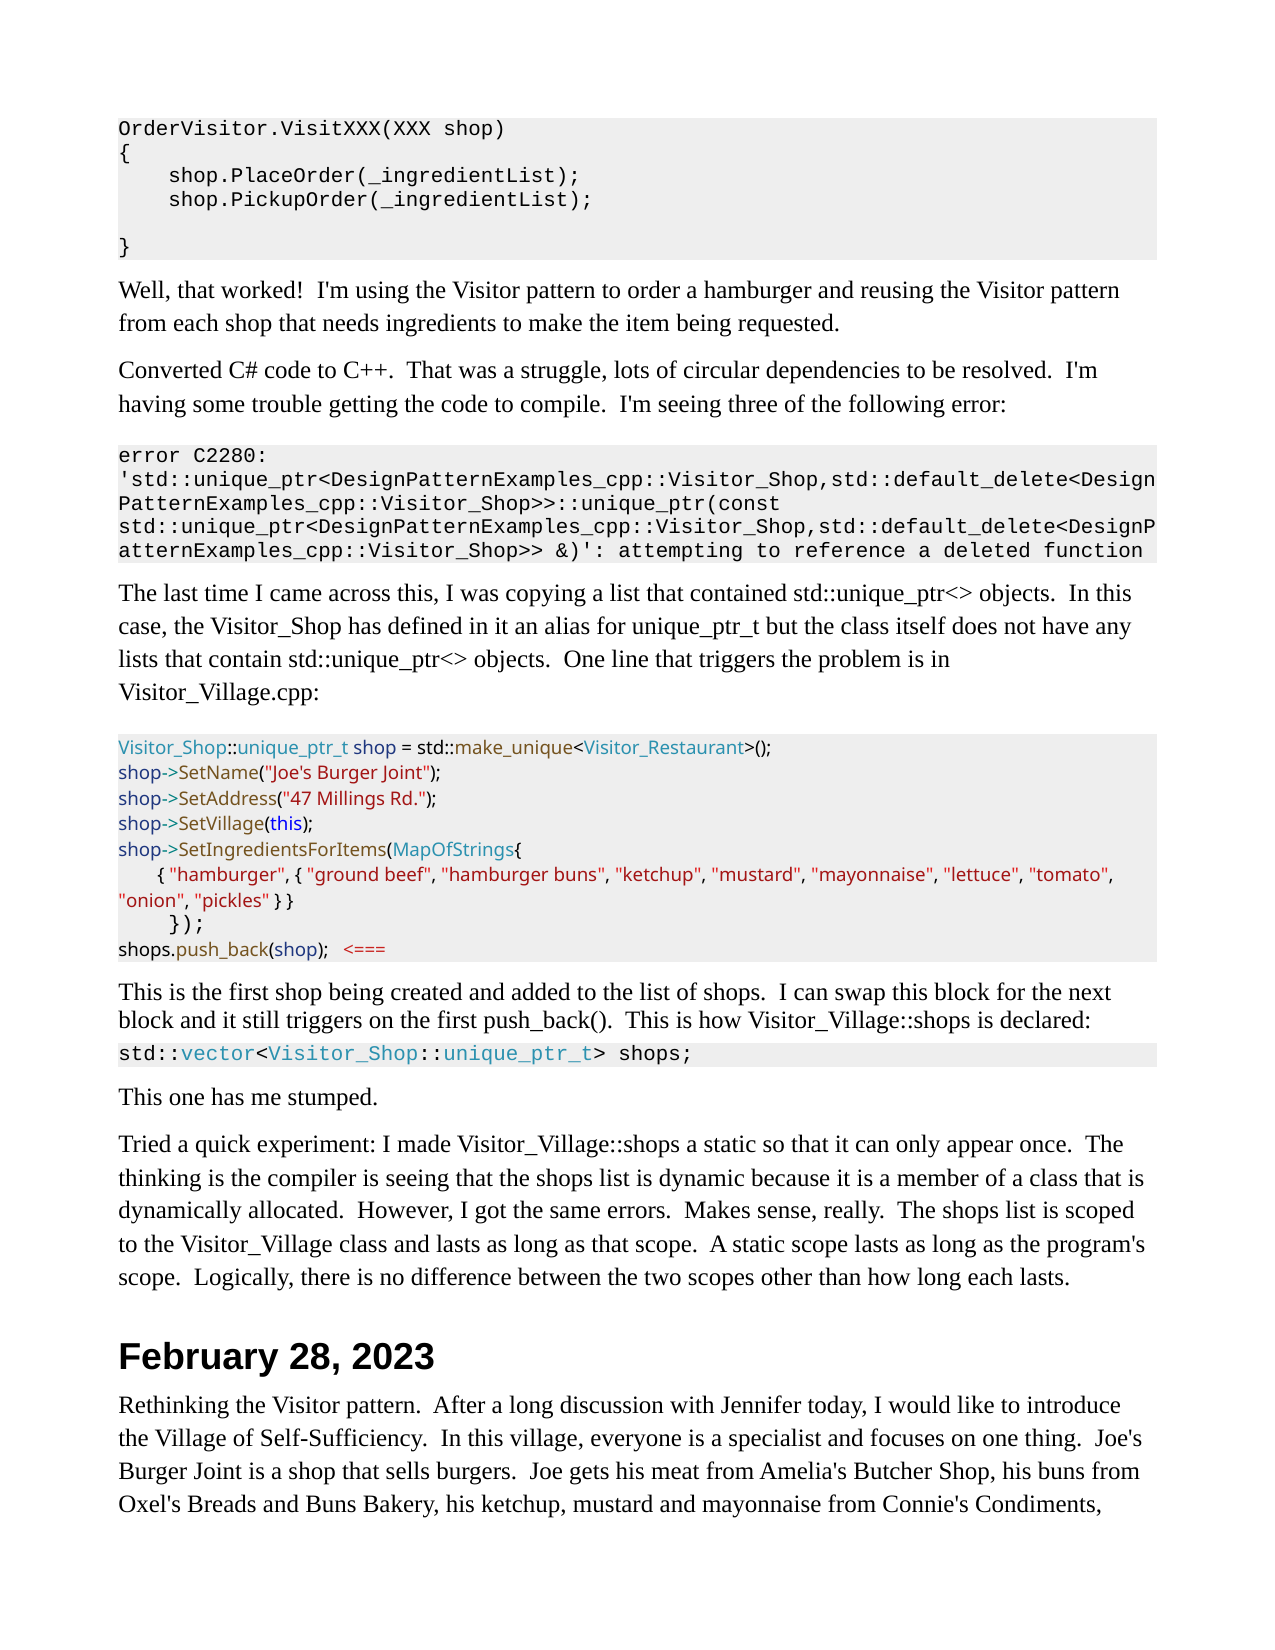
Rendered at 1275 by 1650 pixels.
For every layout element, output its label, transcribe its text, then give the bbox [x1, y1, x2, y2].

text Rethinking the Visitor pattern. After a long discussion with Jennifer today, I would like to introduce the Village of Self-Sufficiency. In this village, everyone is a specialist and focuses on one thing. Joe's Burger Joint is a shop that sells burgers. Joe gets his meat from Amelia's Butcher Shop, his buns from Oxel's Breads and Buns Bakery, his ketchup, mustard and mayonnaise from Connie's Condiments, [118, 1390, 1157, 1518]
text }); [118, 913, 1157, 936]
text shop->SetAddress("47 Millings Rd."); [118, 785, 1157, 811]
subtitle February 28, 2023 [118, 1334, 1157, 1377]
text shop.PlaceOrder(_ingredientList); [118, 165, 1157, 189]
text Well, that worked! I'm using the Visitor pattern to order a hamburger and reusing the Visitor pattern from each shop that needs ingredients to make the item being requested. [118, 275, 1157, 337]
text shops.push_back(shop); <=== [118, 936, 1157, 962]
text This is the first shop being created and added to the list of shops. I can swap this block for the next block and it still triggers on the first push_back(). This is how Visitor_Village::shops is declared: [118, 977, 1157, 1034]
text OrderVisitor.VisitXXX(XXX shop) [118, 118, 1157, 142]
text Tried a quick experiment: I made Visitor_Village::shops a static so that it can only appear once. The thinking is the compiler is seeing that the shops list is dynamic because it is a member of a class that is dynamically allocated. However, I got the same errors. Makes sense, really. The shops list is scoped to the Visitor_Village class and lasts as long as that scope. A static scope lasts as long as the program's scope. Logically, there is no difference between the two scopes other than how long each lasts. [118, 1129, 1157, 1290]
text This one has me stumped. [118, 1082, 1157, 1111]
text shop.PickupOrder(_ingredientList); [118, 189, 1157, 213]
text shop->SetIngredientsForItems(MapOfStrings{ [118, 836, 1157, 862]
text { [118, 142, 1157, 165]
text std::vector<Visitor_Shop::unique_ptr_t> shops; [118, 1043, 1157, 1067]
text shop->SetName("Joe's Burger Joint"); [118, 759, 1157, 785]
text Visitor_Shop::unique_ptr_t shop = std::make_unique<Visitor_Restaurant>(); [118, 734, 1157, 759]
text shop->SetVillage(this); [118, 811, 1157, 836]
text { "hamburger", { "ground beef", "hamburger buns", "ketchup", "mustard", "mayonnaise", "lettuce", "tomato", "onion", "pickles" } } [118, 862, 1157, 913]
text } [118, 236, 1157, 260]
text The last time I came across this, I was copying a list that contained std::unique_ptr<> objects. In this case, the Visitor_Shop has defined in it an alias for unique_ptr_t but the class itself does not have any lists that contain std::unique_ptr<> objects. One line that triggers the problem is in Visitor_Village.cpp: [118, 578, 1157, 706]
text error C2280: 'std::unique_ptr<DesignPatternExamples_cpp::Visitor_Shop,std::default_delete<DesignPatternExamples_cpp::Visitor_Shop>>::unique_ptr(const std::unique_ptr<DesignPatternExamples_cpp::Visitor_Shop,std::default_delete<DesignPatternExamples_cpp::Visitor_Shop>> &)': attempting to reference a deleted function [118, 445, 1157, 563]
text Converted C# code to C++. That was a struggle, lots of circular dependencies to be resolved. I'm having some trouble getting the code to compile. I'm seeing three of the following error: [118, 356, 1157, 417]
